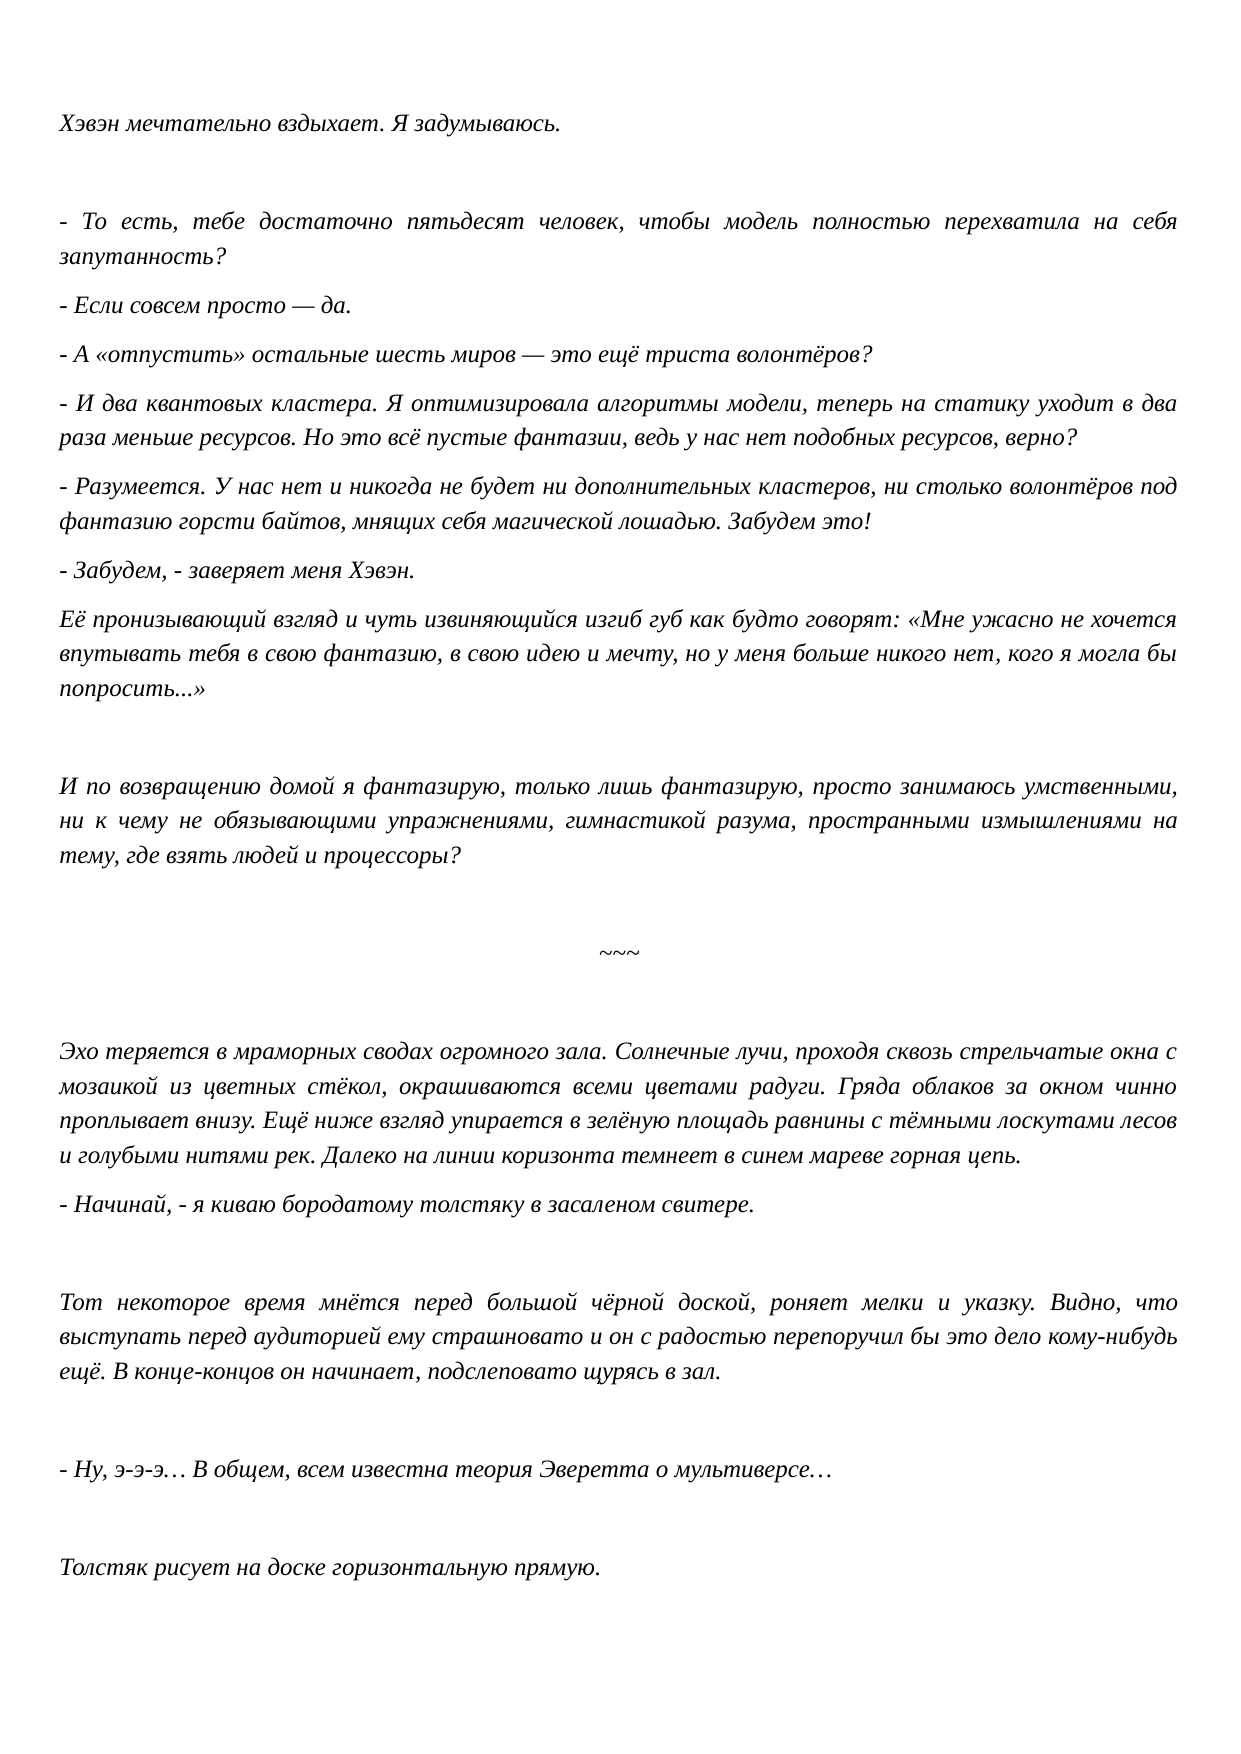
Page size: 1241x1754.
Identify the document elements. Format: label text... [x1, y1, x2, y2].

text И по возвращению домой я фантазирую, только лишь фантазирую, просто занимаюсь умственными, ни к чему не обязывающими упражнениями, гимнастикой разума, пространными измышлениями на тему, где взять людей и процессоры? [59, 771, 1181, 869]
text - Если совсем просто — да. [59, 290, 1181, 318]
text - Забудем, - заверяет меня Хэвэн. [59, 555, 1181, 584]
text - И два квантовых кластера. Я оптимизировала алгоритмы модели, теперь на статику уходит в два раза меньше ресурсов. Но это всё пустые фантазии, ведь у нас нет подобных ресурсов, верно? [59, 388, 1181, 451]
text - А «отпустить» остальные шесть миров — это ещё триста волонтёров? [59, 339, 1181, 368]
text - Начинай, - я киваю бородатому толстяку в засаленом свитере. [59, 1189, 1181, 1218]
text - То есть, тебе достаточно пятьдесят человек, чтобы модель полностью перехватила на себя запутанность? [59, 206, 1181, 269]
text Толстяк рисует на доске горизонтальную прямую. [59, 1552, 1181, 1581]
text - Разумеется. У нас нет и никогда не будет ни дополнительных кластеров, ни столько волонтёров под фантазию горсти байтов, мнящих себя магической лошадью. Забудем это! [59, 471, 1181, 535]
text ~~~ [59, 938, 1181, 967]
text Эхо теряется в мраморных сводах огромного зала. Солнечные лучи, проходя сквозь стрельчатые окна с мозаикой из цветных стёкол, окрашиваются всеми цветами радуги. Гряда облаков за окном чинно проплывает внизу. Ещё ниже взгляд упирается в зелёную площадь равнины с тёмными лоскутами лесов и голубыми нитями рек. Далеко на линии коризонта темнеет в синем мареве горная цепь. [59, 1036, 1181, 1168]
text Хэвэн мечтательно вздыхает. Я задумываюсь. [59, 108, 1181, 137]
text - Ну, э-э-э… В общем, всем известна теория Эверетта о мультиверсе… [59, 1454, 1181, 1483]
text Её пронизывающий взгляд и чуть извиняющийся изгиб губ как будто говорят: «Мне ужасно не хочется впутывать тебя в свою фантазию, в свою идею и мечту, но у меня больше никого нет, кого я могла бы попросить...» [59, 604, 1181, 702]
text Тот некоторое время мнётся перед большой чёрной доской, роняет мелки и указку. Видно, что выступать перед аудиторией ему страшновато и он с радостью перепоручил бы это дело кому-нибудь ещё. В конце-концов он начинает, подслеповато щурясь в зал. [59, 1287, 1181, 1385]
